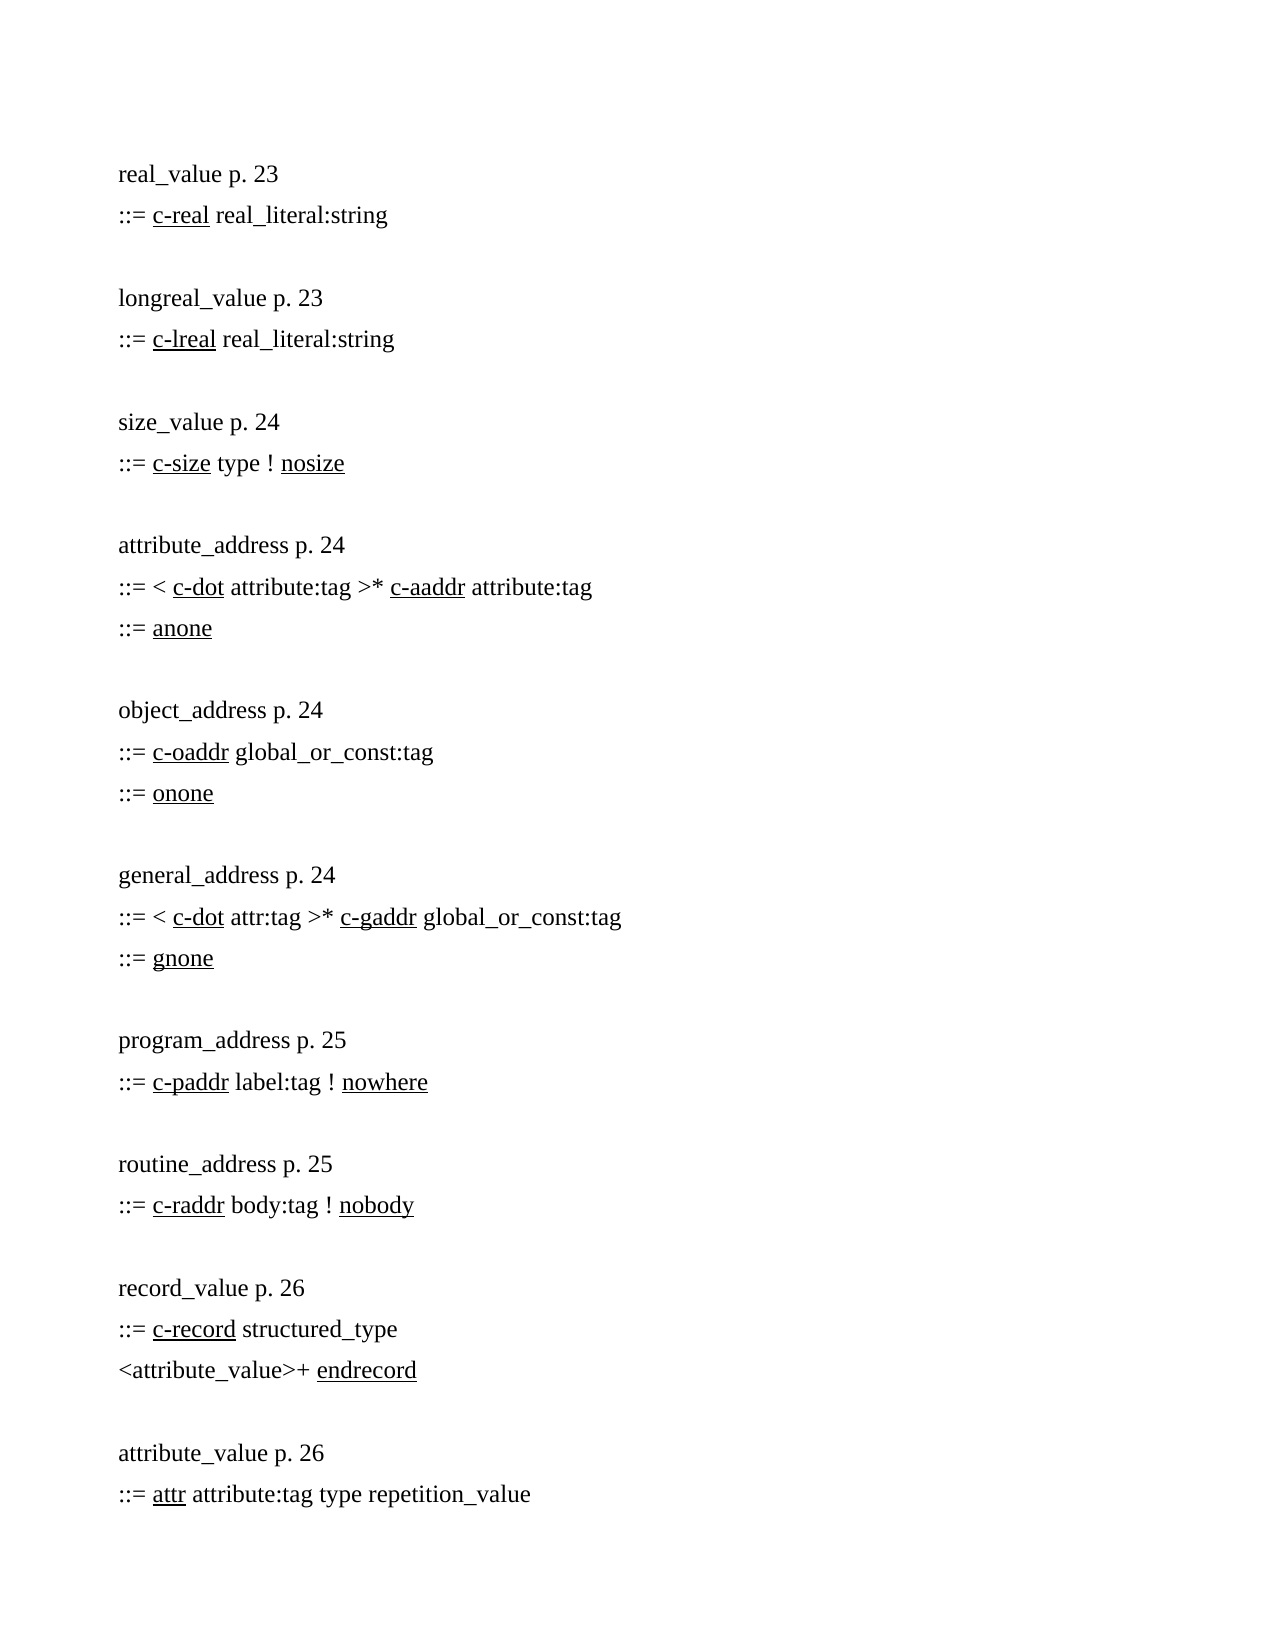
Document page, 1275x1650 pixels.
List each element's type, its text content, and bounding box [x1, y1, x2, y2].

text real_value p. 23 [118, 159, 1157, 188]
text longreal_value p. 23 [118, 283, 1157, 312]
text routine_address p. 25 [118, 1149, 1157, 1178]
text ::= < c-dot attr:tag >* c-gaddr global_or_const:tag [118, 902, 1157, 931]
text ::= c-record structured_type [118, 1314, 1157, 1343]
text program_address p. 25 [118, 1026, 1157, 1054]
text ::= attr attribute:tag type repetition_value [118, 1479, 1157, 1508]
text ::= c-raddr body:tag ! nobody [118, 1191, 1157, 1219]
text <attribute_value>+ endrecord [118, 1356, 1157, 1384]
text ::= anone [118, 613, 1157, 642]
text ::= gnone [118, 943, 1157, 972]
text ::= c-real real_literal:string [118, 201, 1157, 229]
text ::= c-paddr label:tag ! nowhere [118, 1067, 1157, 1096]
text ::= c-size type ! nosize [118, 448, 1157, 477]
text ::= c-oaddr global_or_const:tag [118, 737, 1157, 766]
text size_value p. 24 [118, 407, 1157, 436]
text record_value p. 26 [118, 1273, 1157, 1302]
text object_address p. 24 [118, 696, 1157, 724]
text attribute_address p. 24 [118, 531, 1157, 559]
text attribute_value p. 26 [118, 1438, 1157, 1467]
text ::= onone [118, 778, 1157, 807]
text general_address p. 24 [118, 861, 1157, 889]
text ::= < c-dot attribute:tag >* c-aaddr attribute:tag [118, 572, 1157, 601]
text ::= c-lreal real_literal:string [118, 324, 1157, 353]
